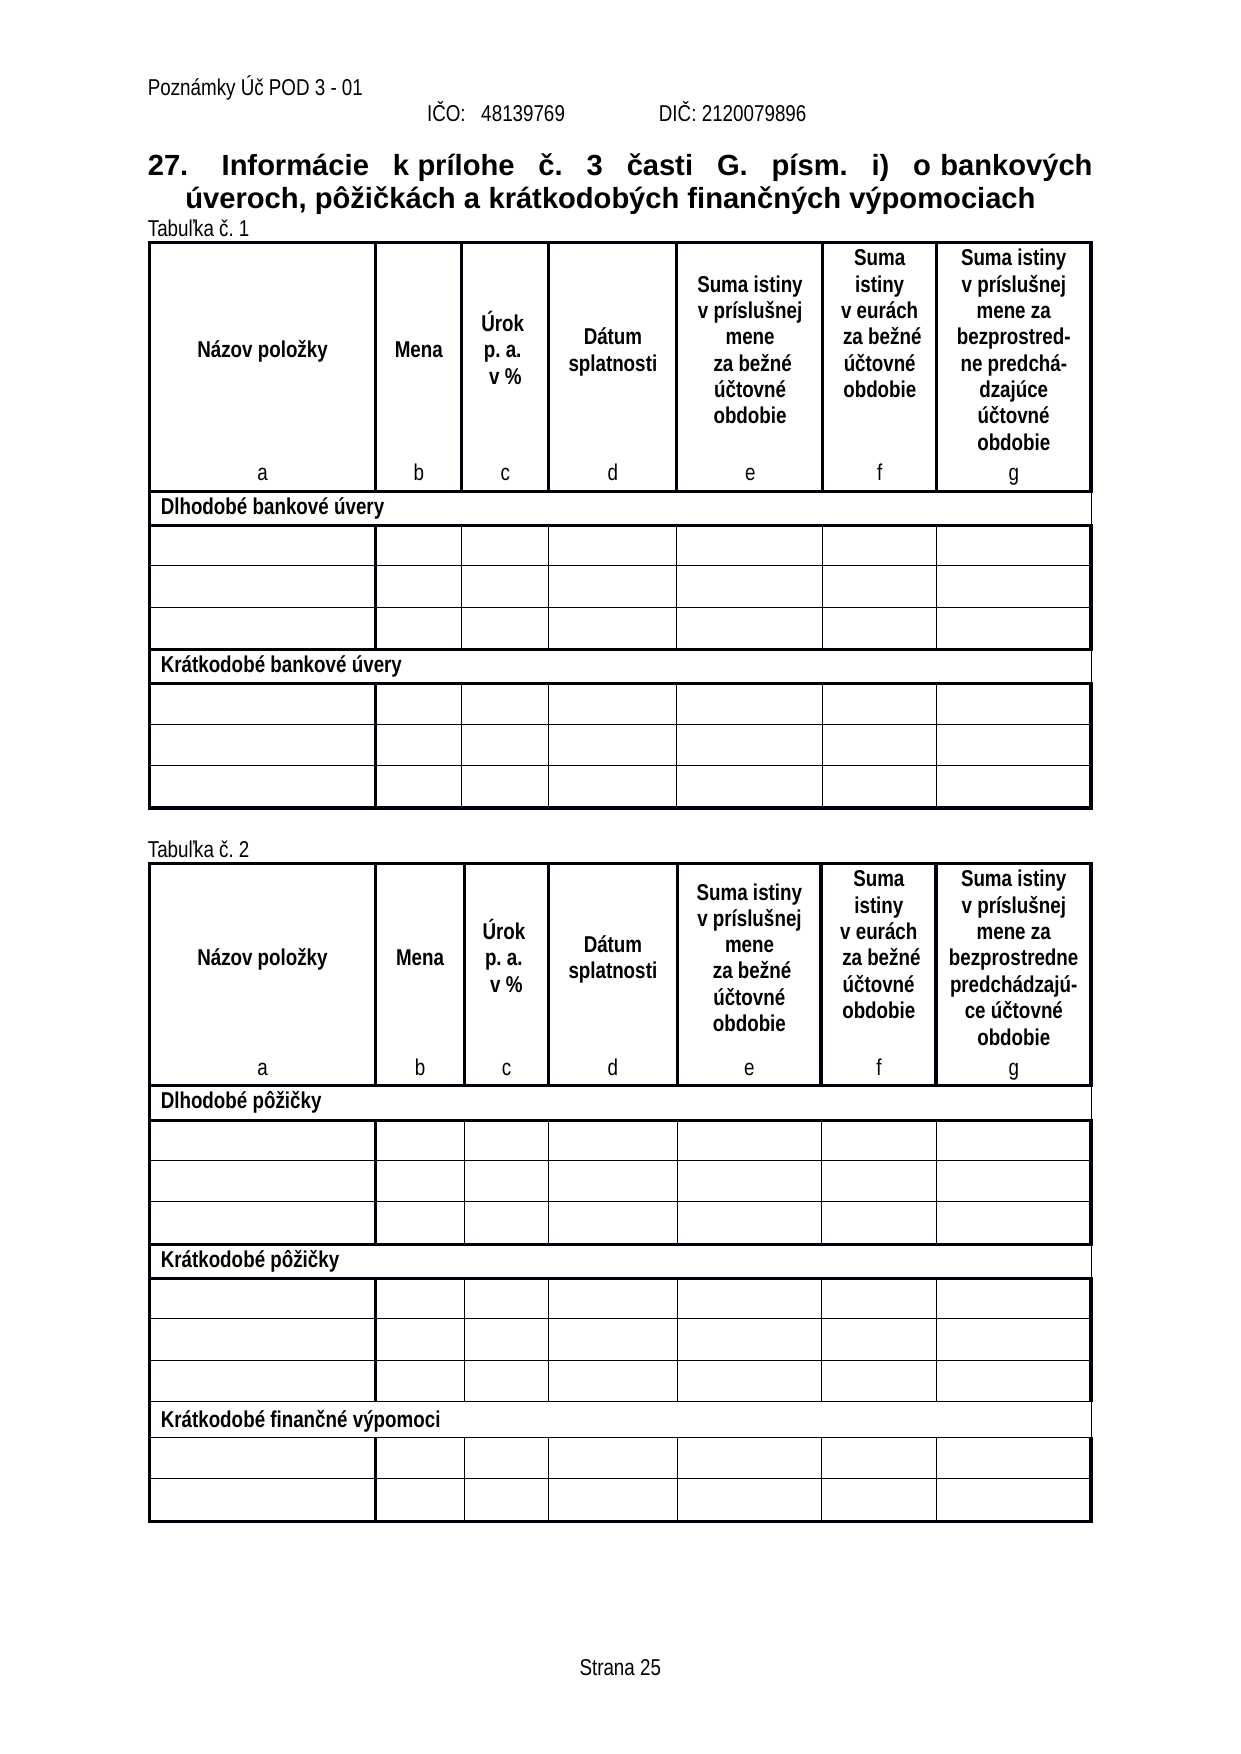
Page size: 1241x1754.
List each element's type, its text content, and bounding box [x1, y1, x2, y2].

table_cell [151, 1280, 374, 1318]
table_cell [823, 725, 936, 765]
table_cell [377, 1319, 464, 1360]
table_cell [822, 1280, 936, 1318]
table_cell [462, 566, 548, 607]
table_cell [549, 1202, 677, 1243]
table_cell g [938, 1050, 1089, 1084]
table_cell Dlhodobé pôžičky [151, 1087, 1091, 1118]
table_cell f [824, 455, 935, 489]
table_cell [937, 1161, 1089, 1201]
table_cell [151, 566, 374, 607]
table_cell [823, 566, 936, 607]
table_cell Dlhodobé bankové úvery [151, 493, 1091, 524]
table_cell [678, 1122, 821, 1160]
table_cell [823, 527, 936, 565]
table_cell [377, 1202, 464, 1243]
table_cell [822, 1319, 936, 1360]
table_cell [377, 1161, 464, 1201]
table_cell Krátkodobé pôžičky [151, 1246, 1091, 1277]
table_cell [151, 1161, 374, 1201]
table_cell [937, 1122, 1089, 1160]
table_cell [937, 608, 1089, 648]
table_cell [151, 1479, 374, 1520]
table_cell [549, 527, 676, 565]
table_header Suma istiny v príslušnej mene za bežné účtovné obdobie [679, 865, 819, 1050]
table_cell [678, 1161, 821, 1201]
table_header Názov položky [151, 865, 374, 1050]
table_cell [377, 527, 461, 565]
table_cell c [463, 455, 547, 489]
table_cell [823, 766, 936, 806]
table_cell [377, 1438, 464, 1478]
title Informácie k prílohe č. 3 časti G. písm. i) o bankových úveroch, pôžičkách a krátkodobých finančných výpomociach [148, 148, 1092, 215]
table_cell [549, 1438, 677, 1478]
table_cell [823, 608, 936, 648]
table_cell [377, 566, 461, 607]
table_cell [822, 1438, 936, 1478]
table_cell [151, 527, 374, 565]
table_cell [678, 1479, 821, 1520]
table_cell [549, 766, 676, 806]
table_header Suma istiny v eurách za bežné účtovné obdobie [823, 865, 934, 1050]
table_header Suma istiny v príslušnej mene za bežné účtovné obdobie [678, 244, 821, 455]
table_cell [937, 1280, 1089, 1318]
table_header Suma istiny v príslušnej mene za bezprostred-ne predchá-dzajúce účtovné obdobie [938, 244, 1089, 455]
table_cell [462, 527, 548, 565]
table_cell [151, 685, 374, 724]
table_cell [151, 608, 374, 648]
table_cell [549, 725, 676, 765]
table_cell [549, 1122, 677, 1160]
table_cell [377, 1122, 464, 1160]
table_cell e [679, 1050, 819, 1084]
table_cell [151, 1438, 374, 1478]
table_cell [465, 1202, 548, 1243]
table_header Suma istiny v príslušnej mene za bezprostredne predchádzajú-ce účtovné obdobie [938, 865, 1089, 1050]
table_cell [822, 1479, 936, 1520]
table_header Mena [377, 865, 463, 1050]
table_cell [465, 1280, 548, 1318]
table_cell [549, 566, 676, 607]
table_header Názov položky [151, 244, 374, 455]
table_cell [377, 1479, 464, 1520]
table_cell b [377, 455, 460, 489]
table_cell [151, 766, 374, 806]
table_cell [151, 725, 374, 765]
table_cell [678, 1361, 821, 1401]
table_cell [465, 1161, 548, 1201]
table_cell [549, 1361, 677, 1401]
table_cell [462, 766, 548, 806]
table_cell [151, 1122, 374, 1160]
table_cell [677, 566, 822, 607]
table_cell [937, 766, 1089, 806]
table_cell [549, 1319, 677, 1360]
table_cell f [823, 1050, 934, 1084]
table_cell [377, 766, 461, 806]
table_cell [822, 1361, 936, 1401]
table_cell e [678, 455, 821, 489]
table_cell Krátkodobé finančné výpomoci [151, 1402, 1091, 1437]
table_header Suma istiny v eurách za bežné účtovné obdobie [824, 244, 935, 455]
table_cell [678, 1280, 821, 1318]
table_cell [677, 608, 822, 648]
table_cell Krátkodobé bankové úvery [151, 651, 1091, 682]
table_cell [377, 725, 461, 765]
table_cell [937, 527, 1089, 565]
table_cell [377, 1280, 464, 1318]
table_cell [677, 527, 822, 565]
table_header Úrok p. a. v % [466, 865, 547, 1050]
table_cell [937, 685, 1089, 724]
table_cell [549, 1479, 677, 1520]
table_cell [151, 1202, 374, 1243]
table_cell a [151, 1050, 374, 1084]
table_cell [465, 1479, 548, 1520]
table_cell b [377, 1050, 463, 1084]
table_cell [822, 1161, 936, 1201]
table_header Úrok p. a. v % [463, 244, 547, 455]
table_cell [678, 1438, 821, 1478]
table_cell [937, 725, 1089, 765]
table_cell [678, 1202, 821, 1243]
table_cell [151, 1319, 374, 1360]
table_cell [465, 1319, 548, 1360]
table_cell [549, 608, 676, 648]
table_cell [677, 766, 822, 806]
table_header Dátum splatnosti [550, 244, 675, 455]
table_cell [377, 685, 461, 724]
table_cell [465, 1122, 548, 1160]
table_cell c [466, 1050, 547, 1084]
table_cell [465, 1361, 548, 1401]
table_cell [937, 1438, 1089, 1478]
table_cell [937, 1202, 1089, 1243]
table_header Mena [377, 244, 460, 455]
table_cell [937, 1479, 1089, 1520]
table_cell [151, 1361, 374, 1401]
table_cell [678, 1319, 821, 1360]
table_cell [549, 1280, 677, 1318]
table_cell [462, 608, 548, 648]
table_cell a [151, 455, 374, 489]
table_cell [377, 1361, 464, 1401]
table_cell [462, 725, 548, 765]
table_cell d [550, 1050, 676, 1084]
table_cell [937, 566, 1089, 607]
table_cell [465, 1438, 548, 1478]
table_cell [549, 685, 676, 724]
table_cell [823, 685, 936, 724]
table_cell [377, 608, 461, 648]
table_cell [677, 685, 822, 724]
table_cell [549, 1161, 677, 1201]
table_cell [462, 685, 548, 724]
table_cell [937, 1361, 1089, 1401]
table_cell [822, 1122, 936, 1160]
table_header Dátum splatnosti [550, 865, 676, 1050]
table_cell g [938, 455, 1089, 489]
text Tabuľka č. 1 [148, 215, 1092, 241]
table_cell [822, 1202, 936, 1243]
table_cell [937, 1319, 1089, 1360]
table_cell [677, 725, 822, 765]
text Tabuľka č. 2 [148, 836, 1092, 862]
table_cell d [550, 455, 675, 489]
